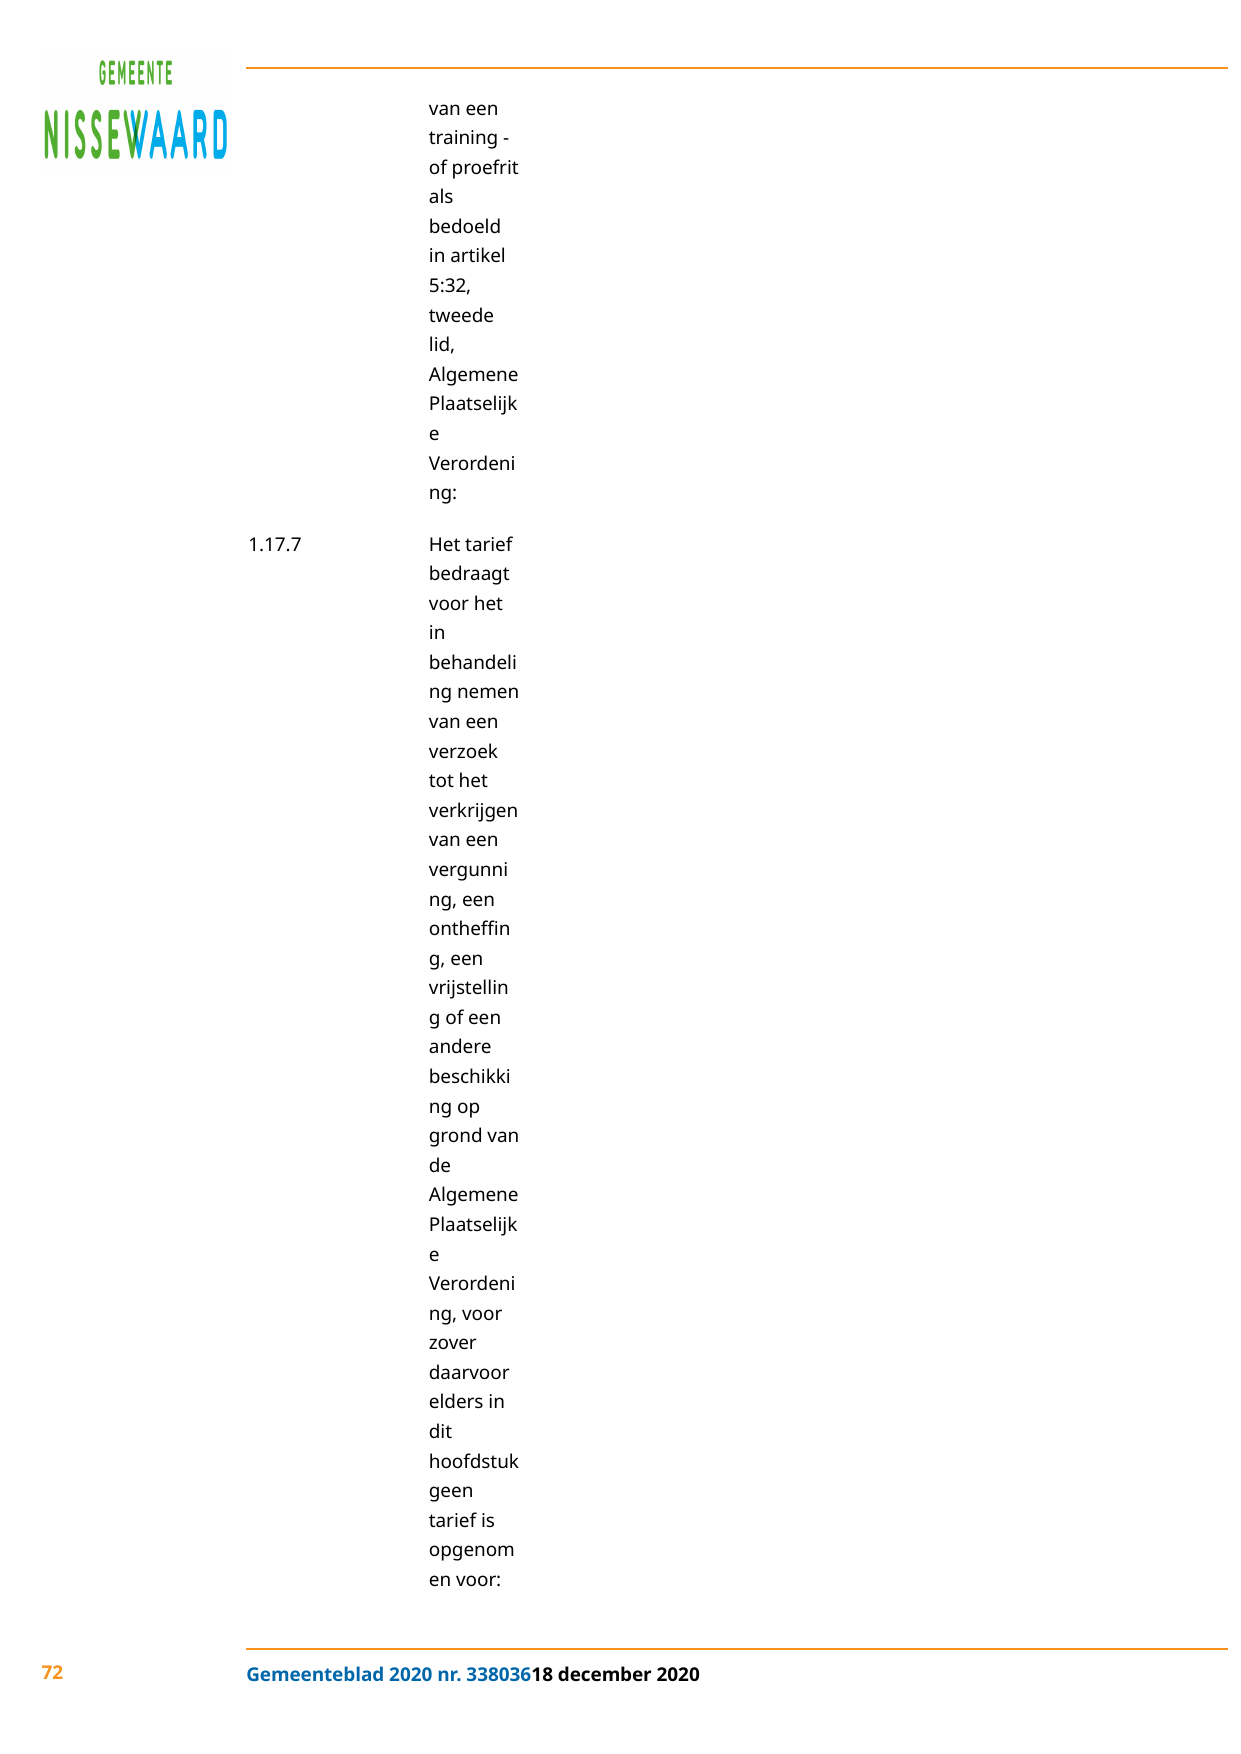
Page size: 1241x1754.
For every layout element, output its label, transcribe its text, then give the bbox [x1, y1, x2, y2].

table_cell [338, 95, 429, 505]
table_cell [519, 505, 609, 531]
table_cell [519, 95, 609, 505]
table_cell [519, 531, 609, 1592]
table_cell [248, 505, 338, 531]
table_cell [248, 95, 338, 505]
table_cell van een training - of proefrit als bedoeld in artikel 5:32, tweede lid, Algemene Plaatselijke Verordening: [429, 95, 519, 505]
table_cell [338, 531, 429, 1592]
table_cell Het tarief bedraagt voor het in behandeling nemen van een verzoek tot het verkrijgen van een vergunning, een ontheffing, een vrijstelling of een andere beschikking op grond van de Algemene Plaatselijke Verordening, voor zover daarvoor elders in dit hoofdstuk geen tarief is opgenomen voor: [429, 531, 519, 1592]
table_cell [338, 505, 429, 531]
picture [41, 47, 231, 172]
table_cell [429, 505, 519, 531]
table_cell 1.17.7 [248, 531, 338, 1592]
